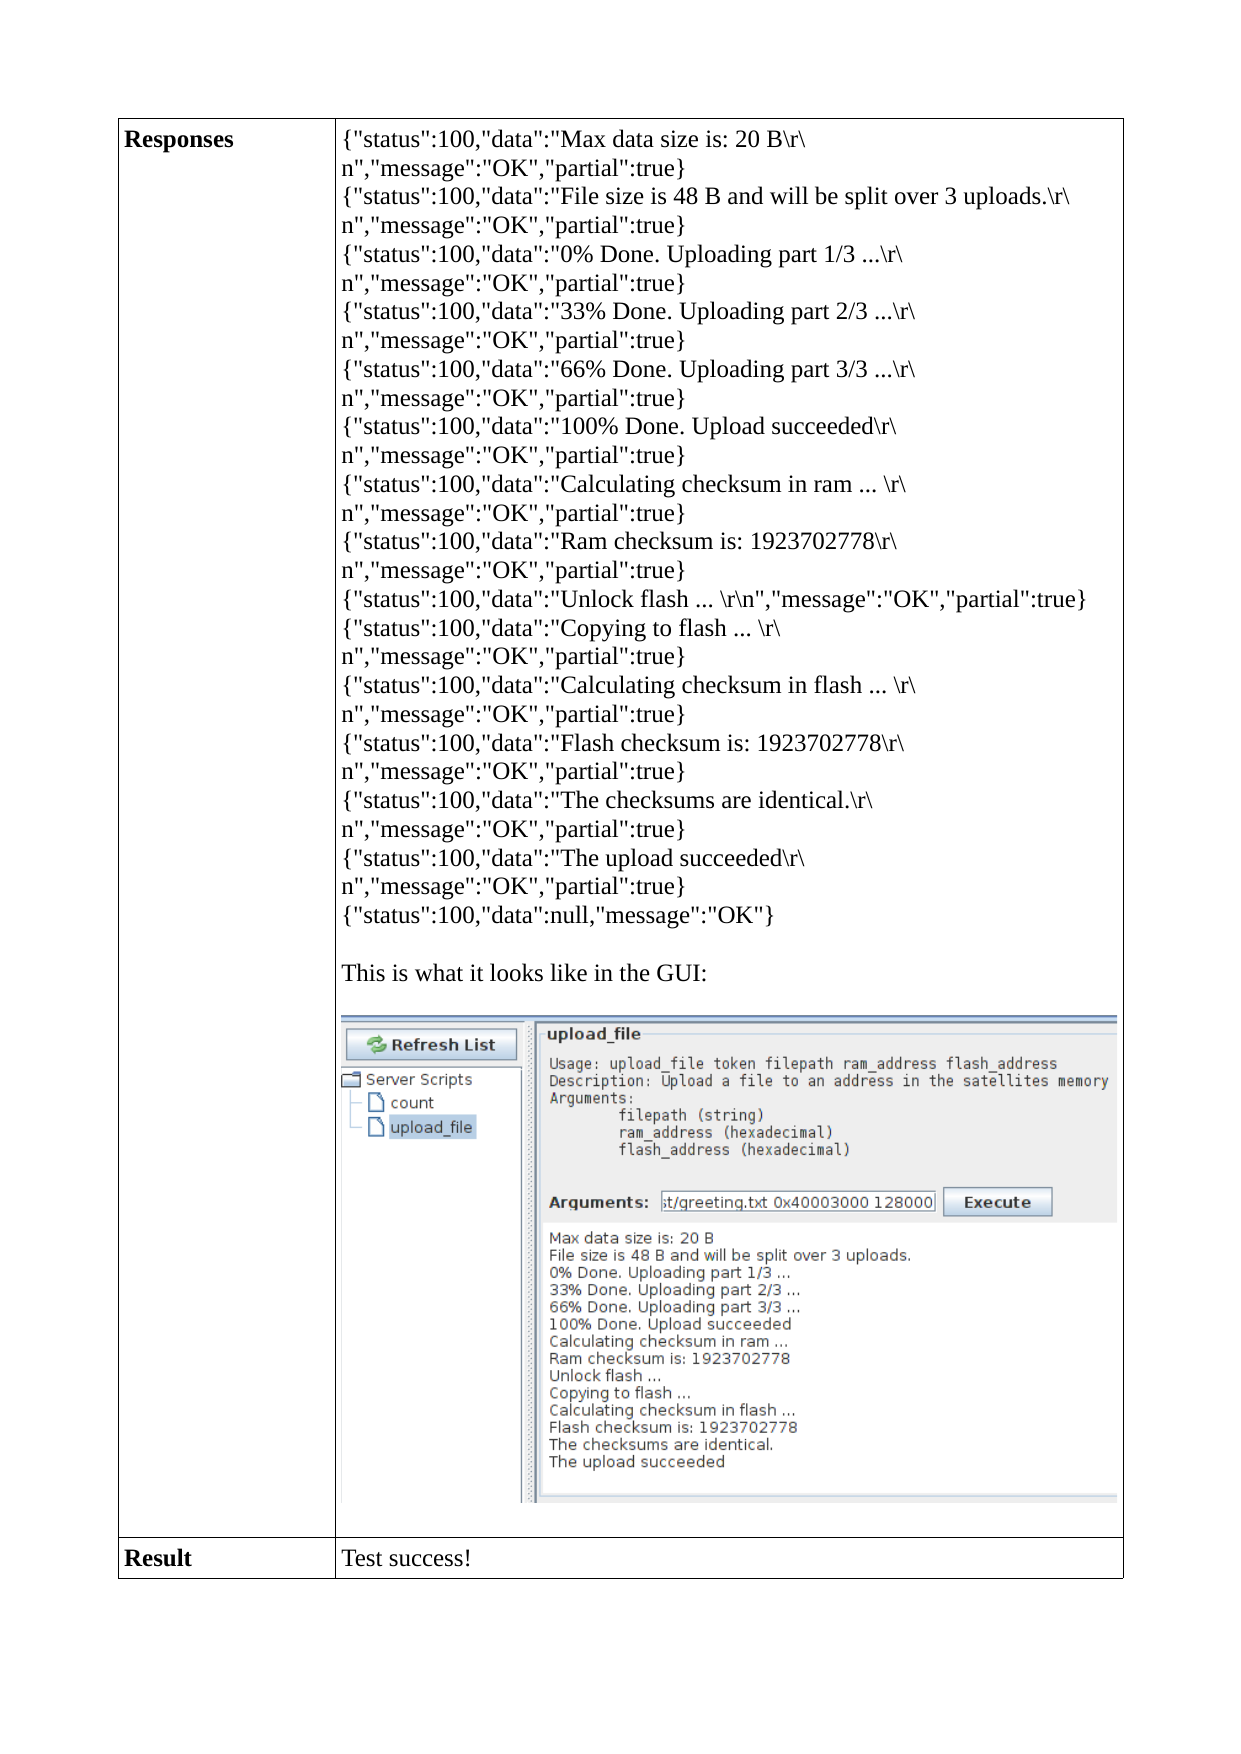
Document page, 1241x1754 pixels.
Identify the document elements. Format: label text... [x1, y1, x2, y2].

table_cell {"status":100,"data":"Max data size is: 20 B\r\n","message":"OK","partial":true} {"status":100,"data":"File size is 48 B and will be split over 3 uploads.\r\n","message":"OK","partial":true} {"status":100,"data":"0% Done. Uploading part 1/3 ...\r\n","message":"OK","partial":true} {"status":100,"data":"33% Done. Uploading part 2/3 ...\r\n","message":"OK","partial":true} {"status":100,"data":"66% Done. Uploading part 3/3 ...\r\n","message":"OK","partial":true} {"status":100,"data":"100% Done. Upload succeeded\r\n","message":"OK","partial":true} {"status":100,"data":"Calculating checksum in ram ... \r\n","message":"OK","partial":true} {"status":100,"data":"Ram checksum is: 1923702778\r\n","message":"OK","partial":true} {"status":100,"data":"Unlock flash ... \r\n","message":"OK","partial":true} {"status":100,"data":"Copying to flash ... \r\n","message":"OK","partial":true} {"status":100,"data":"Calculating checksum in flash ... \r\n","message":"OK","partial":true} {"status":100,"data":"Flash checksum is: 1923702778\r\n","message":"OK","partial":true} {"status":100,"data":"The checksums are identical.\r\n","message":"OK","partial":true} {"status":100,"data":"The upload succeeded\r\n","message":"OK","partial":true} {"status":100,"data":null,"message":"OK"} This is what it looks like in the GUI: [336, 119, 1123, 1537]
table_cell Responses [119, 119, 335, 1537]
picture [341, 1015, 1118, 1503]
table_cell Result [119, 1538, 335, 1577]
table_cell Test success! [336, 1538, 1123, 1577]
